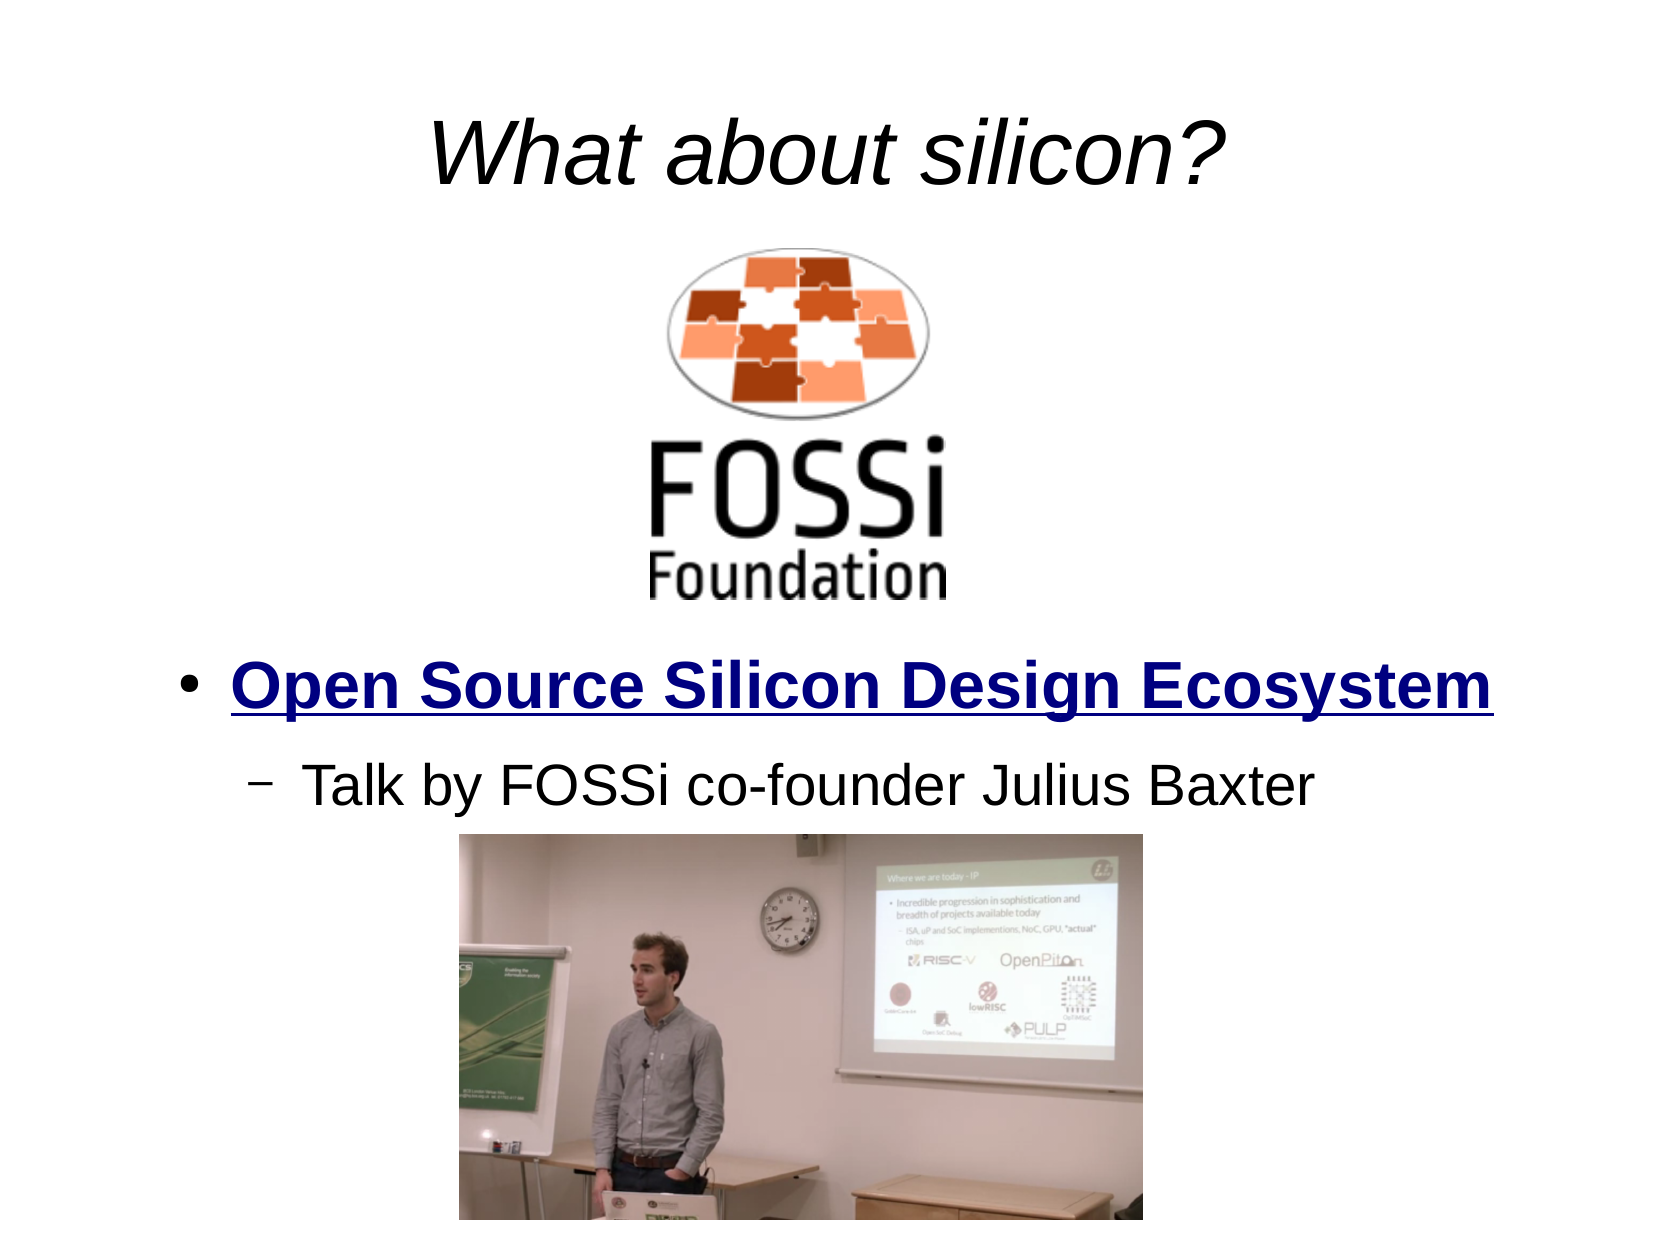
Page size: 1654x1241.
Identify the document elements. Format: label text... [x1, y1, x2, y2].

picture [459, 834, 1143, 1220]
title What about silicon? [82, 49, 1571, 257]
picture [650, 248, 946, 600]
list Open Source Silicon Design Ecosystem Talk by FOSSi co-founder Julius Baxter [159, 544, 1494, 1241]
